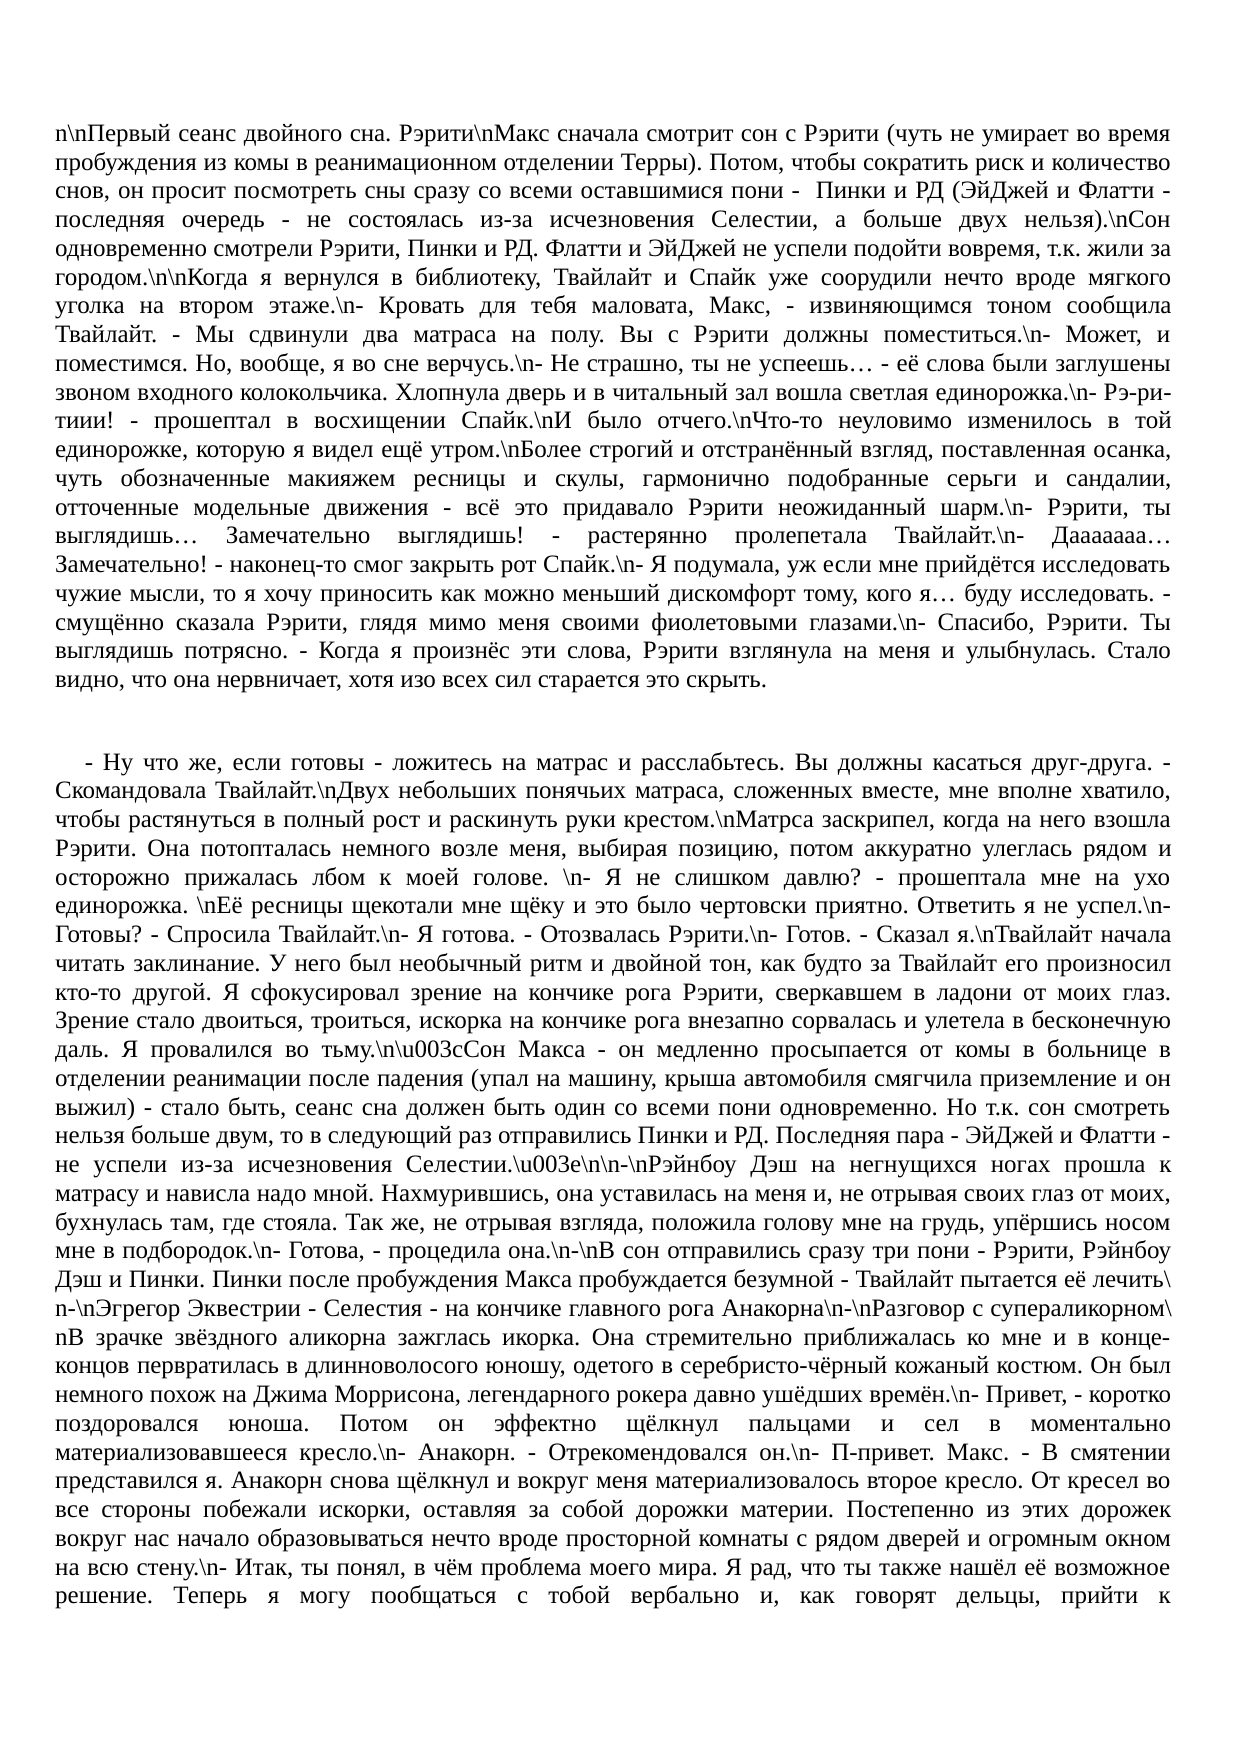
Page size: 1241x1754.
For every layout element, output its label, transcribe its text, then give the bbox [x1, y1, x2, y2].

text - Ну что же, если готовы - ложитесь на матрас и расслабьтесь. Вы должны касаться друг-друга. - Скомандовала Твайлайт.\nДвух небольших понячьих матраса, сложенных вместе, мне вполне хватило, чтобы растянуться в полный рост и раскинуть руки крестом.\nМатрса заскрипел, когда на него взошла Рэрити. Она потопталась немного возле меня, выбирая позицию, потом аккуратно улеглась рядом и осторожно прижалась лбом к моей голове. \n- Я не слишком давлю? - прошептала мне на ухо единорожка. \nЕё ресницы щекотали мне щёку и это было чертовски приятно. Ответить я не успел.\n- Готовы? - Спросила Твайлайт.\n- Я готова. - Отозвалась Рэрити.\n- Готов. - Сказал я.\nТвайлайт начала читать заклинание. У него был необычный ритм и двойной тон, как будто за Твайлайт его произносил кто-то другой. Я сфокусировал зрение на кончике рога Рэрити, сверкавшем в ладони от моих глаз. Зрение стало двоиться, троиться, искорка на кончике рога внезапно сорвалась и улетела в бесконечную даль. Я провалился во тьму.\n\u003cСон Макса - он медленно просыпается от комы в больнице в отделении реанимации после падения (упал на машину, крыша автомобиля смягчила приземление и он выжил) - стало быть, сеанс сна должен быть один со всеми пони одновременно. Но т.к. сон смотреть нельзя больше двум, то в следующий раз отправились Пинки и РД. Последняя пара - ЭйДжей и Флатти - не успели из-за исчезновения Селестии.\u003e\n\n-\nРэйнбоу Дэш на негнущихся ногах прошла к матрасу и нависла надо мной. Нахмурившись, она уставилась на меня и, не отрывая своих глаз от моих, бухнулась там, где стояла. Так же, не отрывая взгляда, положила голову мне на грудь, упёршись носом мне в подбородок.\n- Готова, - процедила она.\n-\nВ сон отправились сразу три пони - Рэрити, Рэйнбоу Дэш и Пинки. Пинки после пробуждения Макса пробуждается безумной - Твайлайт пытается её лечить\n-\nЭгрегор Эквестрии - Селестия - на кончике главного рога Анакорна\n-\nРазговор с супераликорном\nВ зрачке звёздного аликорна зажглась икорка. Она стремительно приближалась ко мне и в конце-концов первратилась в длинноволосого юношу, одетого в серебристо-чёрный кожаный костюм. Он был немного похож на Джима Моррисона, легендарного рокера давно ушёдших времён.\n- Привет, - коротко поздоровался юноша. Потом он эффектно щёлкнул пальцами и сел в моментально материализовавшееся кресло.\n- Анакорн. - Отрекомендовался он.\n- П-привет. Макс. - В смятении представился я. Анакорн снова щёлкнул и вокруг меня материализовалось второе кресло. От кресел во все стороны побежали искорки, оставляя за собой дорожки материи. Постепенно из этих дорожек вокруг нас начало образовываться нечто вроде просторной комнаты с рядом дверей и огромным окном на всю стену.\n- Итак, ты понял, в чём проблема моего мира. Я рад, что ты также нашёл её возможное решение. Теперь я могу пообщаться с тобой вербально и, как говорят дельцы, прийти к [55, 747, 1172, 1609]
text n\nПервый сеанс двойного сна. Рэрити\nМакс сначала смотрит сон с Рэрити (чуть не умирает во время пробуждения из комы в реанимационном отделении Терры). Потом, чтобы сократить риск и количество снов, он просит посмотреть сны сразу со всеми оставшимися пони - Пинки и РД (ЭйДжей и Флатти - последняя очередь - не состоялась из-за исчезновения Селестии, а больше двух нельзя).\nСон одновременно смотрели Рэрити, Пинки и РД. Флатти и ЭйДжей не успели подойти вовремя, т.к. жили за городом.\n\nКогда я вернулся в библиотеку, Твайлайт и Спайк уже соорудили нечто вроде мягкого уголка на втором этаже.\n- Кровать для тебя маловата, Макс, - извиняющимся тоном сообщила Твайлайт. - Мы сдвинули два матраса на полу. Вы с Рэрити должны поместиться.\n- Может, и поместимся. Но, вообще, я во сне верчусь.\n- Не страшно, ты не успеешь… - её слова были заглушены звоном входного колокольчика. Хлопнула дверь и в читальный зал вошла светлая единорожка.\n- Рэ-ри-тиии! - прошептал в восхищении Спайк.\nИ было отчего.\nЧто-то неуловимо изменилось в той единорожке, которую я видел ещё утром.\nБолее строгий и отстранённый взгляд, поставленная осанка, чуть обозначенные макияжем ресницы и скулы, гармонично подобранные серьги и сандалии, отточенные модельные движения - всё это придавало Рэрити неожиданный шарм.\n- Рэрити, ты выглядишь… Замечательно выглядишь! - растерянно пролепетала Твайлайт.\n- Дааааааа… Замечательно! - наконец-то смог закрыть рот Спайк.\n- Я подумала, уж если мне прийдётся исследовать чужие мысли, то я хочу приносить как можно меньший дискомфорт тому, кого я… буду исследовать. - смущённо сказала Рэрити, глядя мимо меня своими фиолетовыми глазами.\n- Спасибо, Рэрити. Ты выглядишь потрясно. - Когда я произнёс эти слова, Рэрити взглянула на меня и улыбнулась. Стало видно, что она нервничает, хотя изо всех сил старается это скрыть. [55, 118, 1172, 693]
